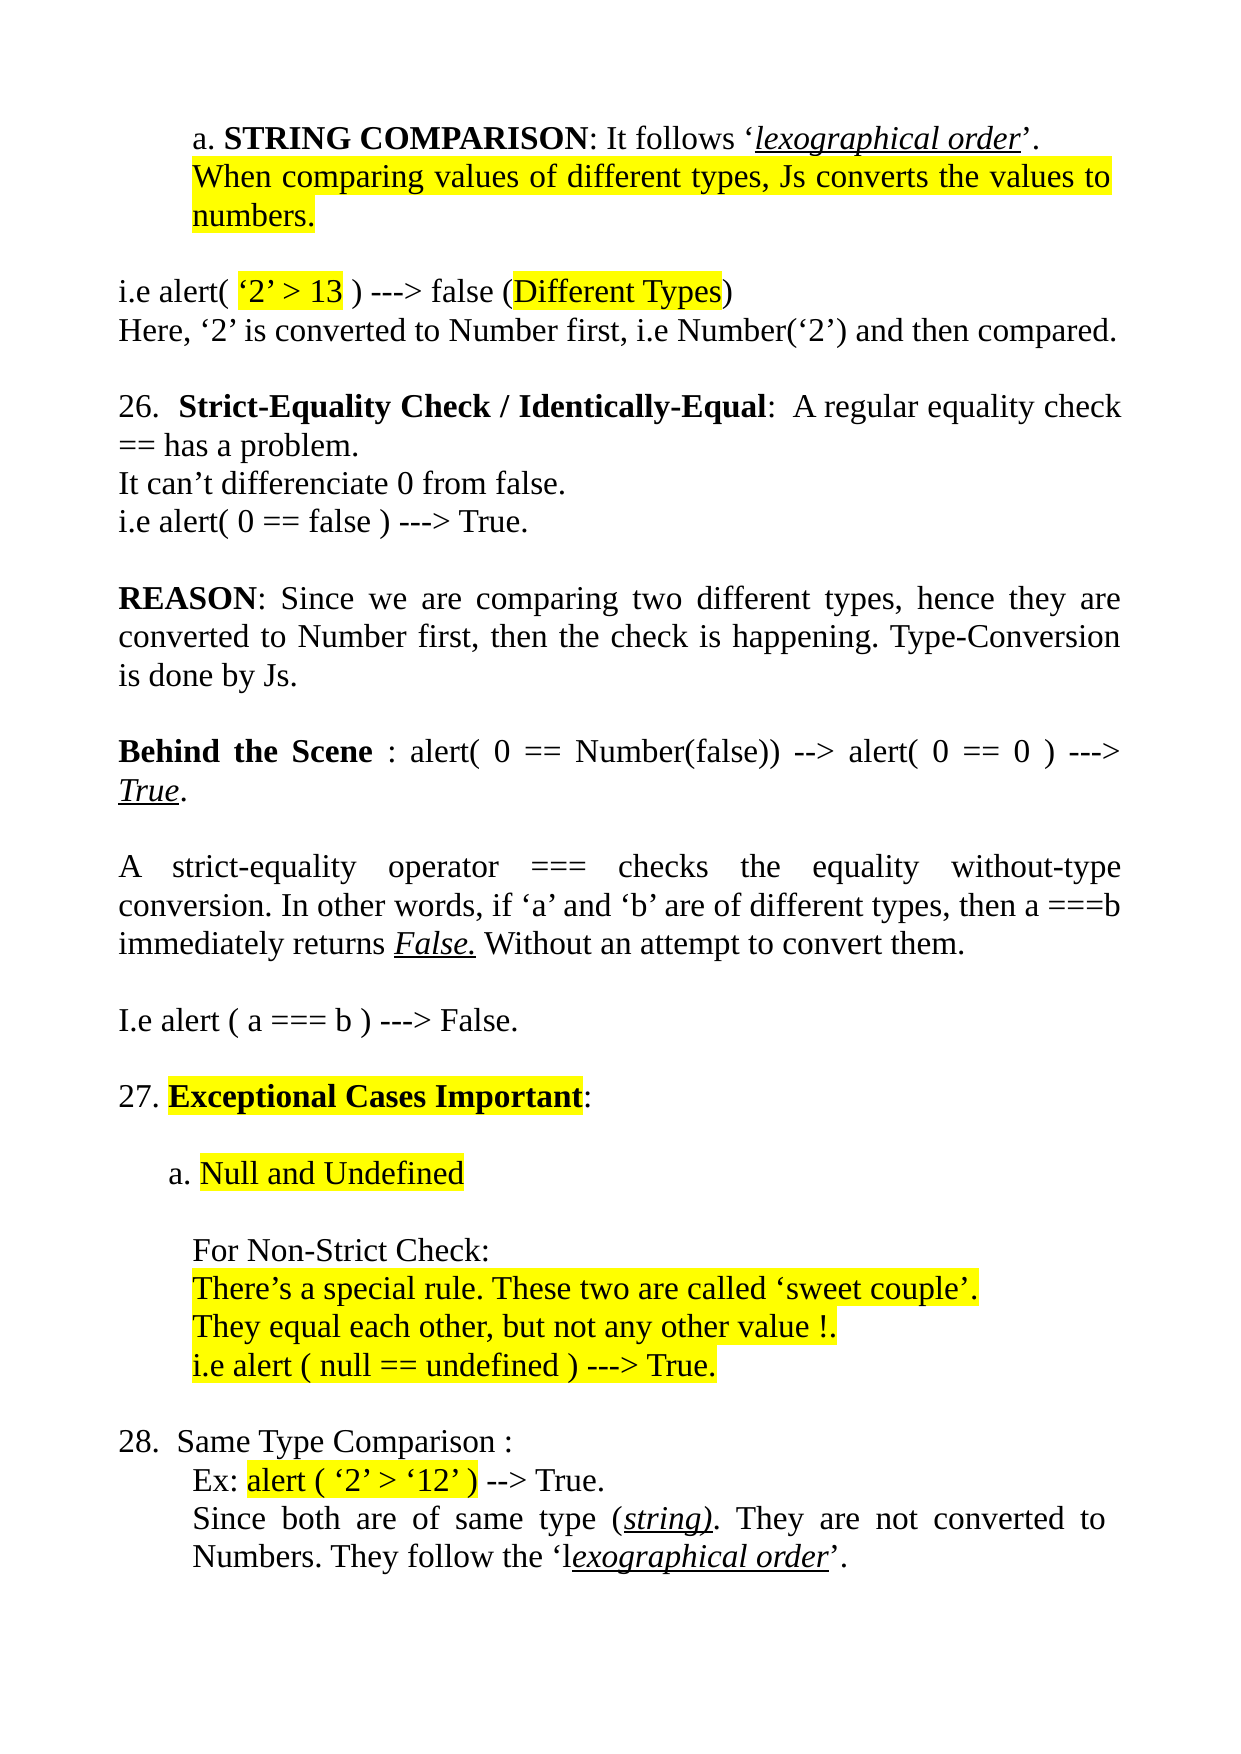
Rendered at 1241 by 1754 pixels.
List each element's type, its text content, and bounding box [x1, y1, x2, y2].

text Since both are of same type (string). They are not converted to Numbers. They follow the ‘lexographical order’. [118, 1498, 1122, 1575]
text For Non-Strict Check: [118, 1230, 1122, 1268]
text I.e alert ( a === b ) ---> False. [118, 1000, 1122, 1038]
text 27. Exceptional Cases Important: [118, 1076, 1122, 1115]
text It can’t differenciate 0 from false. [118, 463, 1122, 501]
text Behind the Scene : alert( 0 == Number(false)) --> alert( 0 == 0 ) ---> True. [118, 731, 1122, 808]
text i.e alert ( null == undefined ) ---> True. [118, 1345, 1122, 1383]
text When comparing values of different types, Js converts the values to numbers. [118, 156, 1122, 233]
text i.e alert( 0 == false ) ---> True. [118, 501, 1122, 540]
text i.e alert( ‘2’ > 13 ) ---> false (Different Types) [118, 271, 1122, 310]
text a. Null and Undefined [118, 1153, 1122, 1191]
text Ex: alert ( ‘2’ > ‘12’ ) --> True. [118, 1460, 1122, 1498]
text REASON: Since we are comparing two different types, hence they are converted to Number first, then the check is happening. Type-Conversion is done by Js. [118, 578, 1122, 693]
text 26. Strict-Equality Check / Identically-Equal: A regular equality check == has a problem. [118, 386, 1122, 463]
text They equal each other, but not any other value !. [118, 1306, 1122, 1345]
text a. STRING COMPARISON: It follows ‘lexographical order’. [118, 118, 1122, 156]
text A strict-equality operator === checks the equality without-type conversion. In other words, if ‘a’ and ‘b’ are of different types, then a ===b immediately returns False. Without an attempt to convert them. [118, 846, 1122, 961]
text There’s a special rule. These two are called ‘sweet couple’. [118, 1268, 1122, 1306]
text 28. Same Type Comparison : [118, 1421, 1122, 1460]
text Here, ‘2’ is converted to Number first, i.e Number(‘2’) and then compared. [118, 310, 1122, 348]
